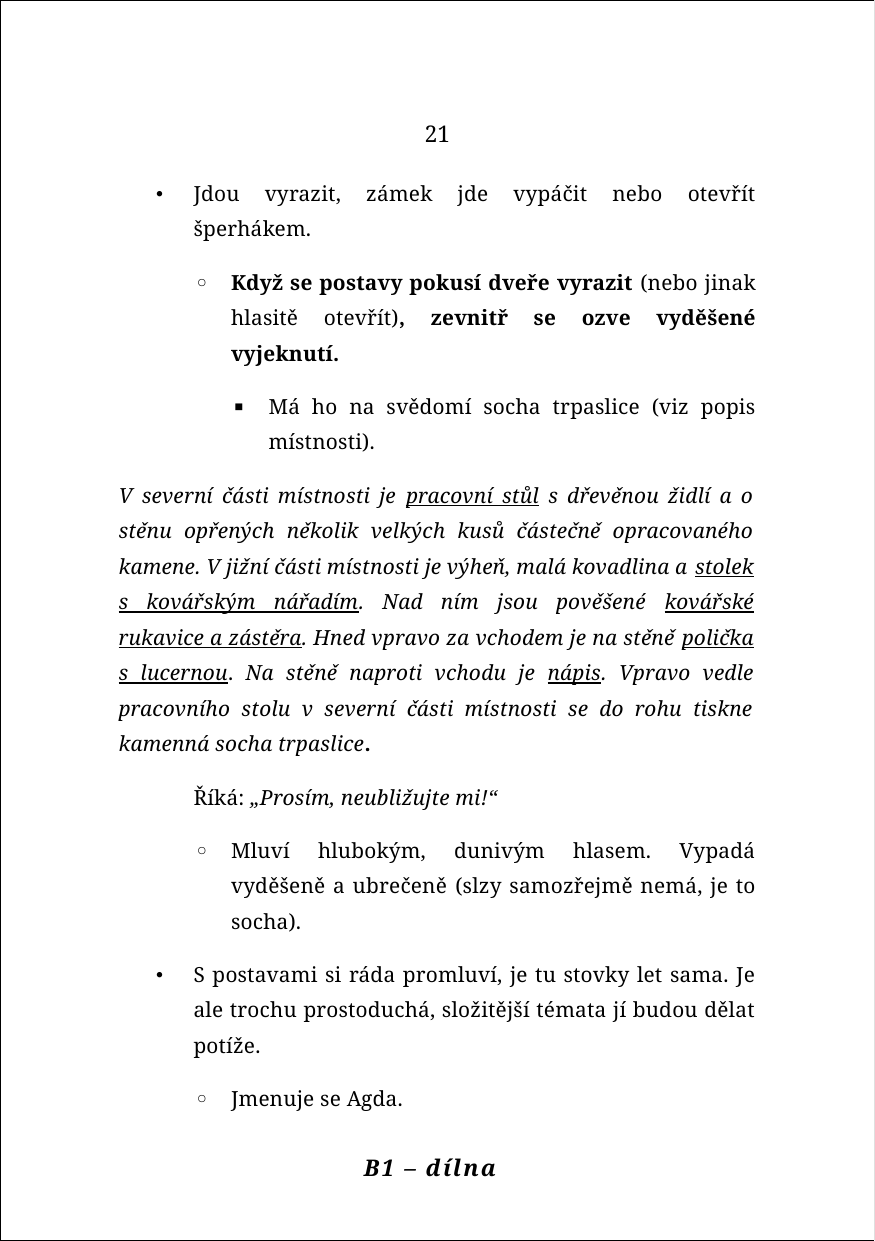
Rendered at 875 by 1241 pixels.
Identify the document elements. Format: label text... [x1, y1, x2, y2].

text V severní části místnosti je pracovní stůl s dřevěnou židlí a o stěnu opřených několik velkých kusů částečně opracovaného kamene. V jižní části místnosti je výheň, malá kovadlina a stolek s kovářským nářadím. Nad ním jsou pověšené kovářské rukavice a zástěra. Hned vpravo za vchodem je na stěně polička s lucernou. Na stěně naproti vchodu je nápis. Vpravo vedle pracovního stolu v severní části místnosti se do rohu tiskne kamenná socha trpaslice. [118, 481, 756, 758]
list Jdou vyrazit, zámek jde vypáčit nebo otevřít šperhákem. [156, 179, 756, 243]
list Mluví hlubokým, dunivým hlasem. Vypadá vyděšeně a ubrečeně (slzy samozřejmě nemá, je to socha). [193, 836, 756, 935]
list Když se postavy pokusí dveře vyrazit (nebo jinak hlasitě otevřít), zevnitř se ozve vyděšené vyjeknutí. [193, 268, 756, 367]
list Má ho na svědomí socha trpaslice (viz popis místnosti). [231, 392, 756, 456]
list S postavami si ráda promluví, je tu stovky let sama. Je ale trochu prostoduchá, složitější témata jí budou dělat potíže. [156, 960, 756, 1059]
list Říká: „Prosím, neubližujte mi!“ [156, 783, 756, 811]
list Jmenuje se Agda. [193, 1084, 756, 1113]
